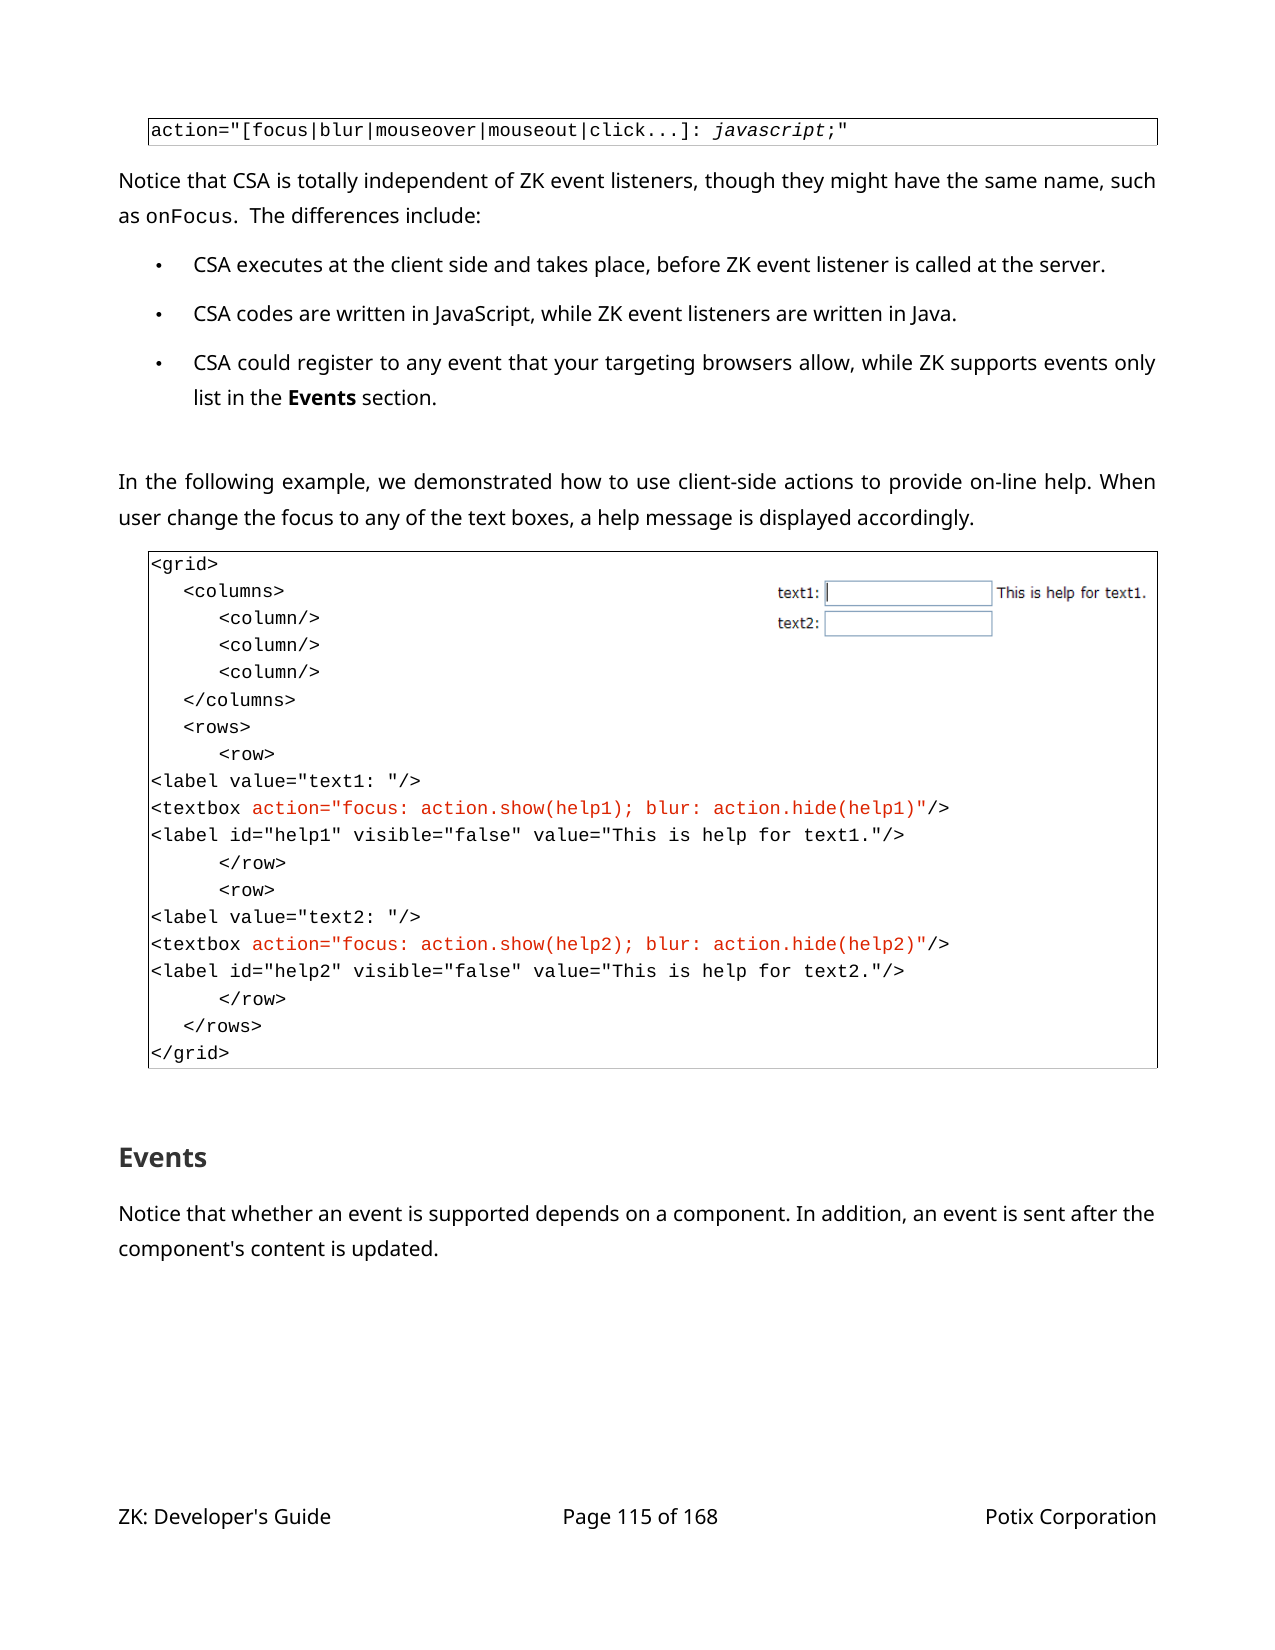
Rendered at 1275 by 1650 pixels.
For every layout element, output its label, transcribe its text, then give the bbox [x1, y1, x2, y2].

list CSA codes are written in JavaScript, while ZK event listeners are written in Java. [156, 299, 1157, 327]
text In the following example, we demonstrated how to use client-side actions to provide on-line help. When user change the focus to any of the text boxes, a help message is displayed accordingly. [118, 432, 1157, 531]
text </grid> [149, 1041, 1157, 1068]
text <label id="help2" visible="false" value="This is help for text2."/> [149, 959, 1157, 983]
text <rows> [149, 714, 1157, 739]
text <label value="text2: "/> [149, 905, 1157, 929]
text </columns> [149, 687, 1157, 712]
text <column/> [149, 633, 1157, 657]
list CSA could register to any event that your targeting browsers allow, while ZK supports events only list in the Events section. [156, 348, 1157, 412]
text <grid> [149, 552, 1157, 576]
text <row> [149, 878, 1157, 902]
text </row> [149, 851, 1157, 875]
text <label id="help1" visible="false" value="This is help for text1."/> [149, 823, 1157, 848]
list CSA executes at the client side and takes place, before ZK event listener is called at the server. [156, 250, 1157, 279]
text action="[focus|blur|mouseover|mouseout|click...]: javascript;" [149, 119, 1157, 145]
picture [776, 576, 1152, 640]
text <column/> [149, 660, 1157, 684]
text </rows> [149, 1014, 1157, 1038]
text <column/> [149, 606, 776, 630]
text </row> [149, 986, 1157, 1011]
text Notice that CSA is totally independent of ZK event listeners, though they might have the same name, such as onFocus. The differences include: [118, 166, 1157, 230]
text <textbox action="focus: action.show(help1); blur: action.hide(help1)"/> [149, 796, 1157, 820]
text <columns> [149, 579, 776, 603]
text <row> [149, 742, 1157, 766]
text <label value="text1: "/> [149, 769, 1157, 793]
text <textbox action="focus: action.show(help2); blur: action.hide(help2)"/> [149, 932, 1157, 956]
text Notice that whether an event is supported depends on a component. In addition, an event is sent after the component's content is updated. [118, 1199, 1157, 1263]
subtitle Events [118, 1139, 1157, 1176]
